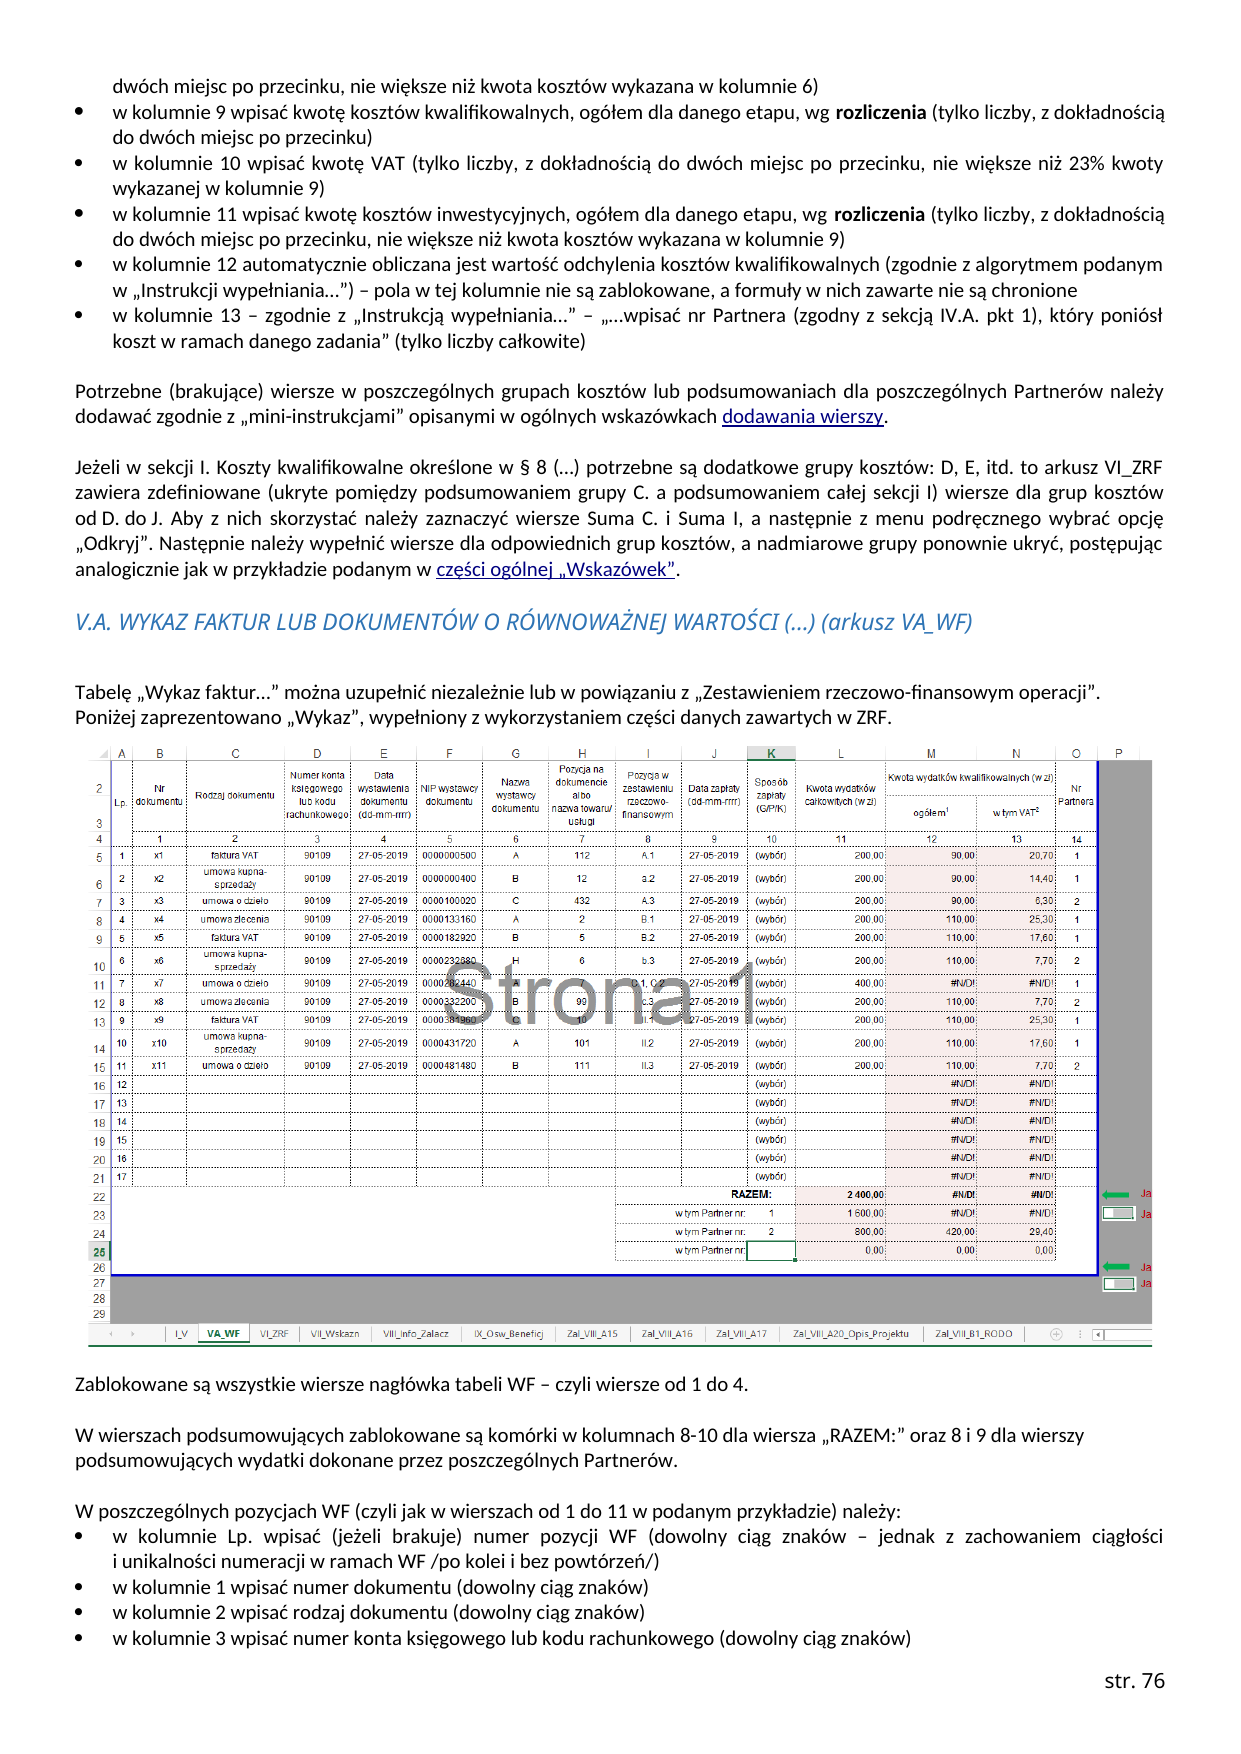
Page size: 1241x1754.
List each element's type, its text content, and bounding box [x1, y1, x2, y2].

list w kolumnie 3 wpisać numer konta księgowego lub kodu rachunkowego (dowolny ciąg znaków) [75, 1625, 1165, 1650]
text Zablokowane są wszystkie wiersze nagłówka tabeli WF – czyli wiersze od 1 do 4. [75, 1372, 1165, 1397]
list w kolumnie Lp. wpisać (jeżeli brakuje) numer pozycji WF (dowolny ciąg znaków – jednak z zachowaniem ciągłości i unikalności numeracji w ramach WF /po kolei i bez powtórzeń/) [75, 1523, 1165, 1574]
list w kolumnie 1 wpisać numer dokumentu (dowolny ciąg znaków) [75, 1574, 1165, 1599]
list w kolumnie 9 wpisać kwotę kosztów kwalifikowalnych, ogółem dla danego etapu, wg rozliczenia (tylko liczby, z dokładnością do dwóch miejsc po przecinku) [75, 99, 1165, 150]
list Potrzebne (brakujące) wiersze w poszczególnych grupach kosztów lub podsumowaniach dla poszczególnych Partnerów należy dodawać zgodnie z „mini-instrukcjami” opisanymi w ogólnych wskazówkach dodawania wierszy. [75, 378, 1165, 429]
text Tabelę „Wykaz faktur…” można uzupełnić niezależnie lub w powiązaniu z „Zestawieniem rzeczowo-finansowym operacji”. Poniżej zaprezentowano „Wykaz”, wypełniony z wykorzystaniem części danych zawartych w ZRF. [75, 679, 1165, 730]
list w kolumnie 13 – zgodnie z „Instrukcją wypełniania…” – „…wpisać nr Partnera (zgodny z sekcją IV.A. pkt 1), który poniósł koszt w ramach danego zadania” (tylko liczby całkowite) [75, 302, 1165, 353]
subtitle V.A. WYKAZ FAKTUR LUB DOKUMENTÓW O RÓWNOWAŻNEJ WARTOŚCI (…) (arkusz VA_WF) [75, 606, 1165, 637]
text W wierszach podsumowujących zablokowane są komórki w kolumnach 8-10 dla wiersza „RAZEM:” oraz 8 i 9 dla wierszy podsumowujących wydatki dokonane przez poszczególnych Partnerów. [75, 1422, 1165, 1473]
list dwóch miejsc po przecinku, nie większe niż kwota kosztów wykazana w kolumnie 6) [75, 74, 1165, 99]
list w kolumnie 10 wpisać kwotę VAT (tylko liczby, z dokładnością do dwóch miejsc po przecinku, nie większe niż 23% kwoty wykazanej w kolumnie 9) [75, 150, 1165, 201]
list w kolumnie 2 wpisać rodzaj dokumentu (dowolny ciąg znaków) [75, 1599, 1165, 1625]
list w kolumnie 12 automatycznie obliczana jest wartość odchylenia kosztów kwalifikowalnych (zgodnie z algorytmem podanym w „Instrukcji wypełniania…”) – pola w tej kolumnie nie są zablokowane, a formuły w nich zawarte nie są chronione [75, 252, 1165, 302]
list Jeżeli w sekcji I. Koszty kwalifikowalne określone w § 8 (…) potrzebne są dodatkowe grupy kosztów: D, E, itd. to arkusz VI_ZRF zawiera zdefiniowane (ukryte pomiędzy podsumowaniem grupy C. a podsumowaniem całej sekcji I) wiersze dla grup kosztów od D. do J. Aby z nich skorzystać należy zaznaczyć wiersze Suma C. i Suma I, a następnie z menu podręcznego wybrać opcję „Odkryj”. Następnie należy wypełnić wiersze dla odpowiednich grup kosztów, a nadmiarowe grupy ponownie ukryć, postępując analogicznie jak w przykładzie podanym w części ogólnej „Wskazówek”. [75, 454, 1165, 581]
list W poszczególnych pozycjach WF (czyli jak w wierszach od 1 do 11 w podanym przykładzie) należy: [75, 1498, 1165, 1523]
list w kolumnie 11 wpisać kwotę kosztów inwestycyjnych, ogółem dla danego etapu, wg rozliczenia (tylko liczby, z dokładnością do dwóch miejsc po przecinku, nie większe niż kwota kosztów wykazana w kolumnie 9) [75, 201, 1165, 252]
